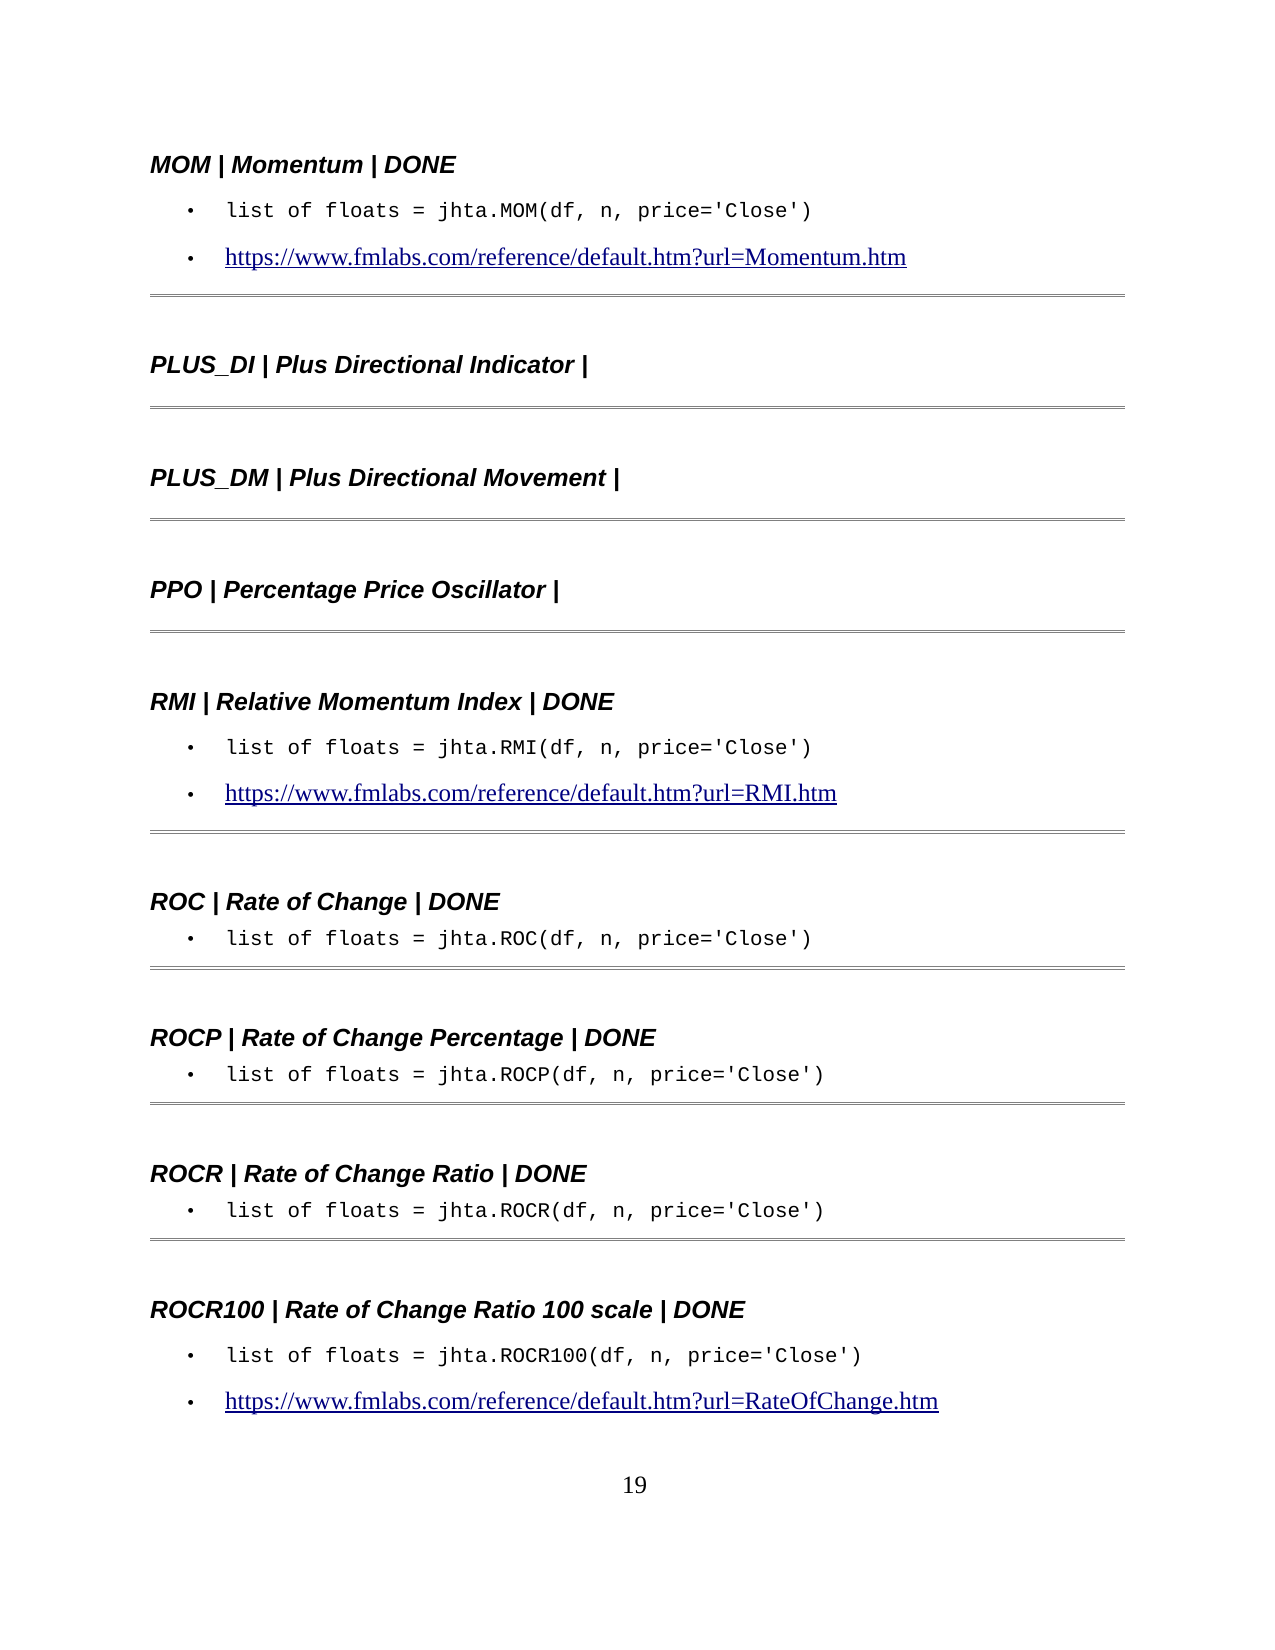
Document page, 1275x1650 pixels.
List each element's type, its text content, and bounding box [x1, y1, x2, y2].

list list of floats = jhta.ROC(df, n, price='Close') [187, 928, 1125, 952]
subtitle PPO | Percentage Price Oscillator | [150, 575, 1125, 603]
subtitle PLUS_DI | Plus Directional Indicator | [150, 350, 1125, 379]
subtitle MOM | Momentum | DONE [150, 150, 1125, 178]
subtitle ROCR100 | Rate of Change Ratio 100 scale | DONE [150, 1295, 1125, 1323]
list https://www.fmlabs.com/reference/default.htm?url=Momentum.htm [187, 242, 1125, 270]
list https://www.fmlabs.com/reference/default.htm?url=RateOfChange.htm [187, 1386, 1125, 1415]
subtitle ROCR | Rate of Change Ratio | DONE [150, 1159, 1125, 1188]
list list of floats = jhta.MOM(df, n, price='Close') [187, 200, 1125, 224]
subtitle PLUS_DM | Plus Directional Movement | [150, 463, 1125, 491]
list list of floats = jhta.ROCR(df, n, price='Close') [187, 1200, 1125, 1224]
subtitle ROCP | Rate of Change Percentage | DONE [150, 1023, 1125, 1052]
list https://www.fmlabs.com/reference/default.htm?url=RMI.htm [187, 778, 1125, 807]
subtitle ROC | Rate of Change | DONE [150, 887, 1125, 916]
list list of floats = jhta.RMI(df, n, price='Close') [187, 737, 1125, 761]
list list of floats = jhta.ROCP(df, n, price='Close') [187, 1064, 1125, 1088]
list list of floats = jhta.ROCR100(df, n, price='Close') [187, 1345, 1125, 1368]
subtitle RMI | Relative Momentum Index | DONE [150, 687, 1125, 716]
